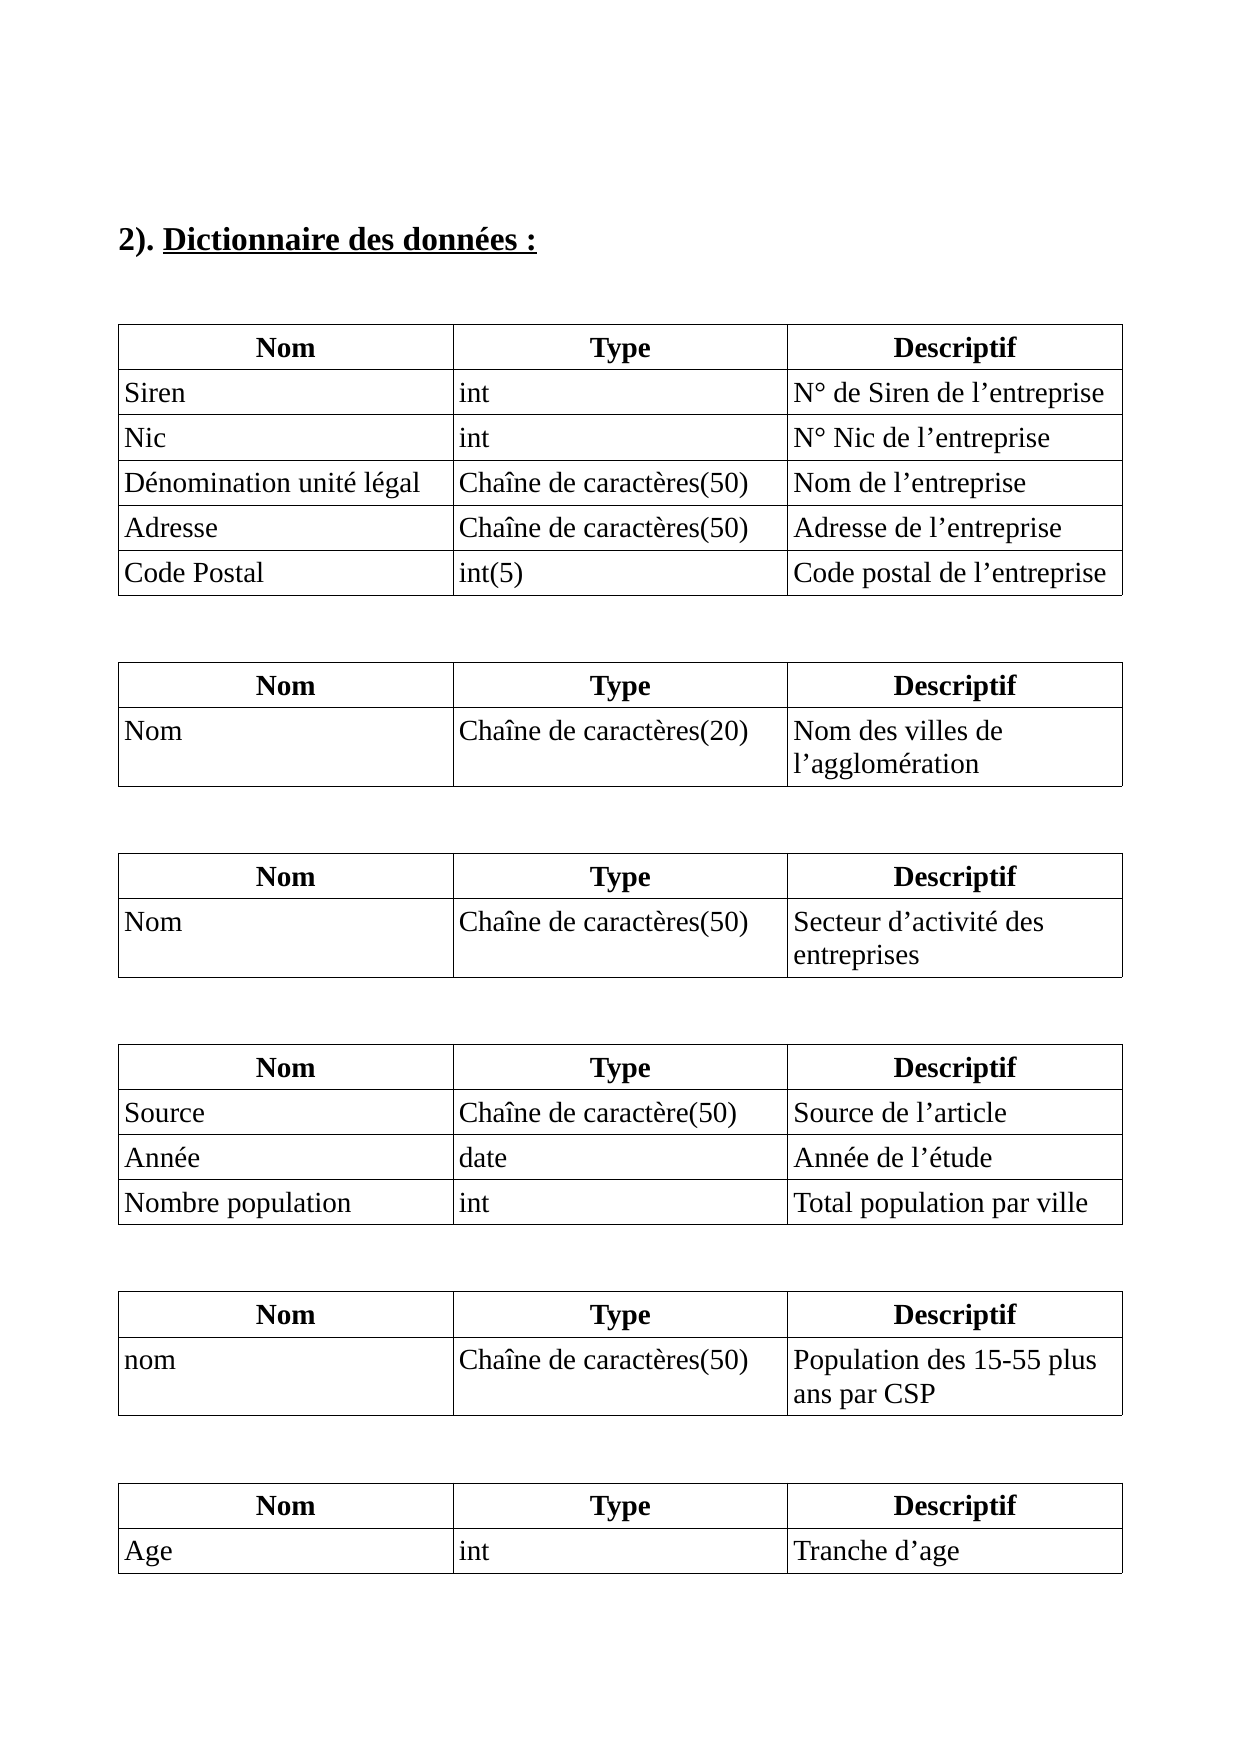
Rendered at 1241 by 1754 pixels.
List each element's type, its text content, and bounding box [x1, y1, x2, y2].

table_header Descriptif [788, 325, 1122, 369]
table_cell Secteur d’activité des entreprises [788, 899, 1122, 977]
table_header Type [454, 663, 787, 707]
table_cell Année de l’étude [788, 1135, 1122, 1179]
table_cell Nom de l’entreprise [788, 461, 1122, 504]
table_header Type [454, 1045, 787, 1089]
table_cell Chaîne de caractères(50) [454, 461, 787, 504]
table_cell Chaîne de caractères(20) [454, 708, 787, 786]
table_cell Source de l’article [788, 1090, 1122, 1134]
table_cell Tranche d’age [788, 1529, 1122, 1573]
table_cell Chaîne de caractères(50) [454, 899, 787, 977]
table_header Nom [119, 325, 453, 369]
table_header Descriptif [788, 1292, 1122, 1337]
table_cell Population des 15-55 plus ans par CSP [788, 1338, 1122, 1415]
table_cell Chaîne de caractères(50) [454, 1338, 787, 1415]
table_header Nom [119, 1484, 453, 1527]
table_header Descriptif [788, 1484, 1122, 1527]
table_cell Source [119, 1090, 453, 1134]
table_header Nom [119, 663, 453, 707]
table_cell nom [119, 1338, 453, 1415]
table_header Descriptif [788, 854, 1122, 898]
table_cell N° de Siren de l’entreprise [788, 370, 1122, 414]
table_header Type [454, 325, 787, 369]
table_header Descriptif [788, 1045, 1122, 1089]
table_cell int [454, 1529, 787, 1573]
table_cell Dénomination unité légal [119, 461, 453, 504]
table_cell Adresse [119, 506, 453, 550]
text 2). Dictionnaire des données : [118, 219, 1122, 257]
table_header Descriptif [788, 663, 1122, 707]
table_header Type [454, 1484, 787, 1527]
table_cell Nic [119, 415, 453, 459]
table_cell Code Postal [119, 551, 453, 595]
table_cell N° Nic de l’entreprise [788, 415, 1122, 459]
table_header Type [454, 1292, 787, 1337]
table_cell int [454, 370, 787, 414]
table_cell Age [119, 1529, 453, 1573]
table_header Nom [119, 854, 453, 898]
table_header Nom [119, 1045, 453, 1089]
table_cell int [454, 415, 787, 459]
table_cell Nom [119, 899, 453, 977]
table_cell date [454, 1135, 787, 1179]
table_cell int [454, 1180, 787, 1224]
table_cell Total population par ville [788, 1180, 1122, 1224]
table_cell Code postal de l’entreprise [788, 551, 1122, 595]
table_cell int(5) [454, 551, 787, 595]
table_cell Adresse de l’entreprise [788, 506, 1122, 550]
table_cell Chaîne de caractères(50) [454, 506, 787, 550]
table_cell Nombre population [119, 1180, 453, 1224]
table_header Nom [119, 1292, 453, 1337]
table_cell Nom [119, 708, 453, 786]
table_cell Année [119, 1135, 453, 1179]
table_header Type [454, 854, 787, 898]
table_cell Siren [119, 370, 453, 414]
table_cell Chaîne de caractère(50) [454, 1090, 787, 1134]
table_cell Nom des villes de l’agglomération [788, 708, 1122, 786]
